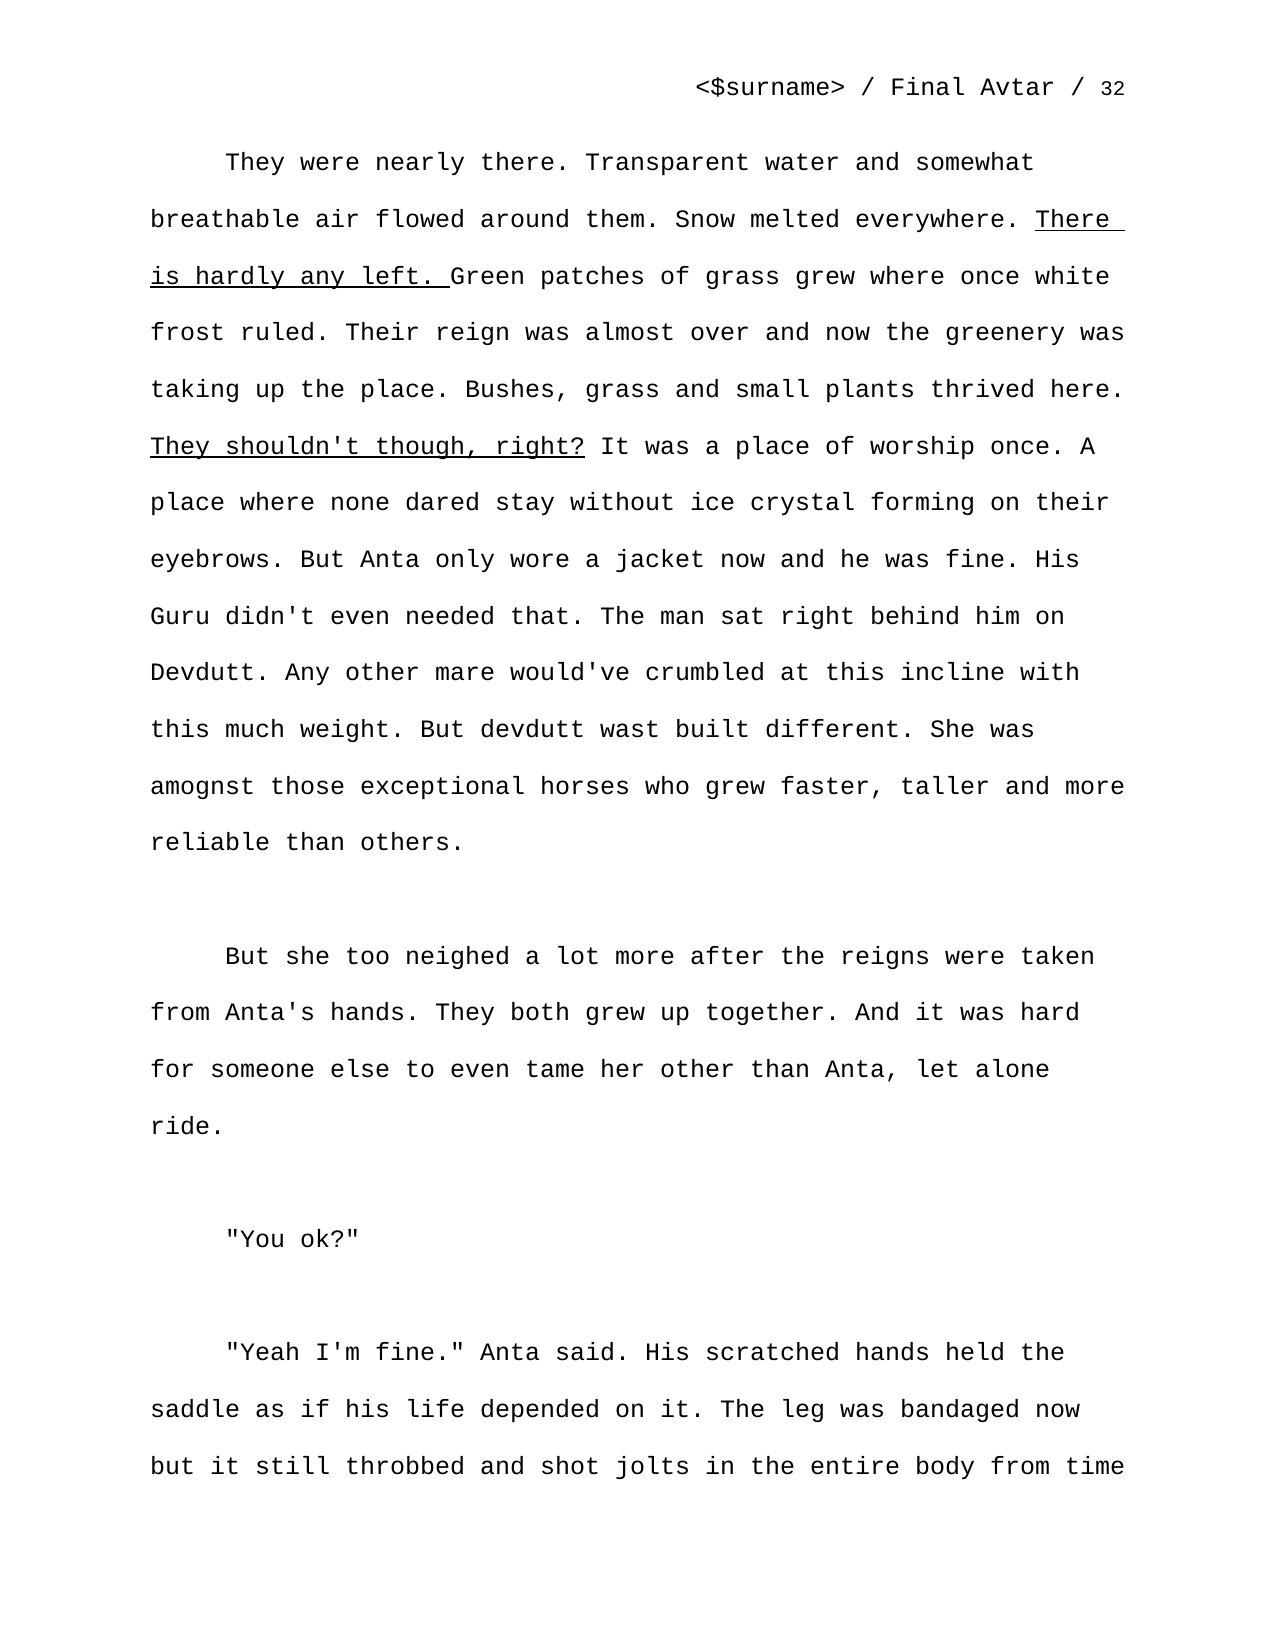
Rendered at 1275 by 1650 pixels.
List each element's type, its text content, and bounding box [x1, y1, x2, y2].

text But she too neighed a lot more after the reigns were taken from Anta's hands. They both grew up together. And it was hard for someone else to even tame her other than Anta, let alone ride. [150, 943, 1125, 1142]
text They were nearly there. Transparent water and somewhat breathable air flowed around them. Snow melted everywhere. There is hardly any left. Green patches of grass grew where once white frost ruled. Their reign was almost over and now the greenery was taking up the place. Bushes, grass and small plants thrived here. They shouldn't though, right? It was a place of worship once. A place where none dared stay without ice crystal forming on their eyebrows. But Anta only wore a jacket now and he was fine. His Guru didn't even needed that. The man sat right behind him on Devdutt. Any other mare would've crumbled at this incline with this much weight. But devdutt wast built different. She was amognst those exceptional horses who grew faster, taller and more reliable than others. [150, 150, 1125, 858]
text "Yeah I'm fine." Anta said. His scratched hands held the saddle as if his life depended on it. The leg was bandaged now but it still throbbed and shot jolts in the entire body from time [150, 1340, 1125, 1482]
text "You ok?" [150, 1227, 1125, 1255]
